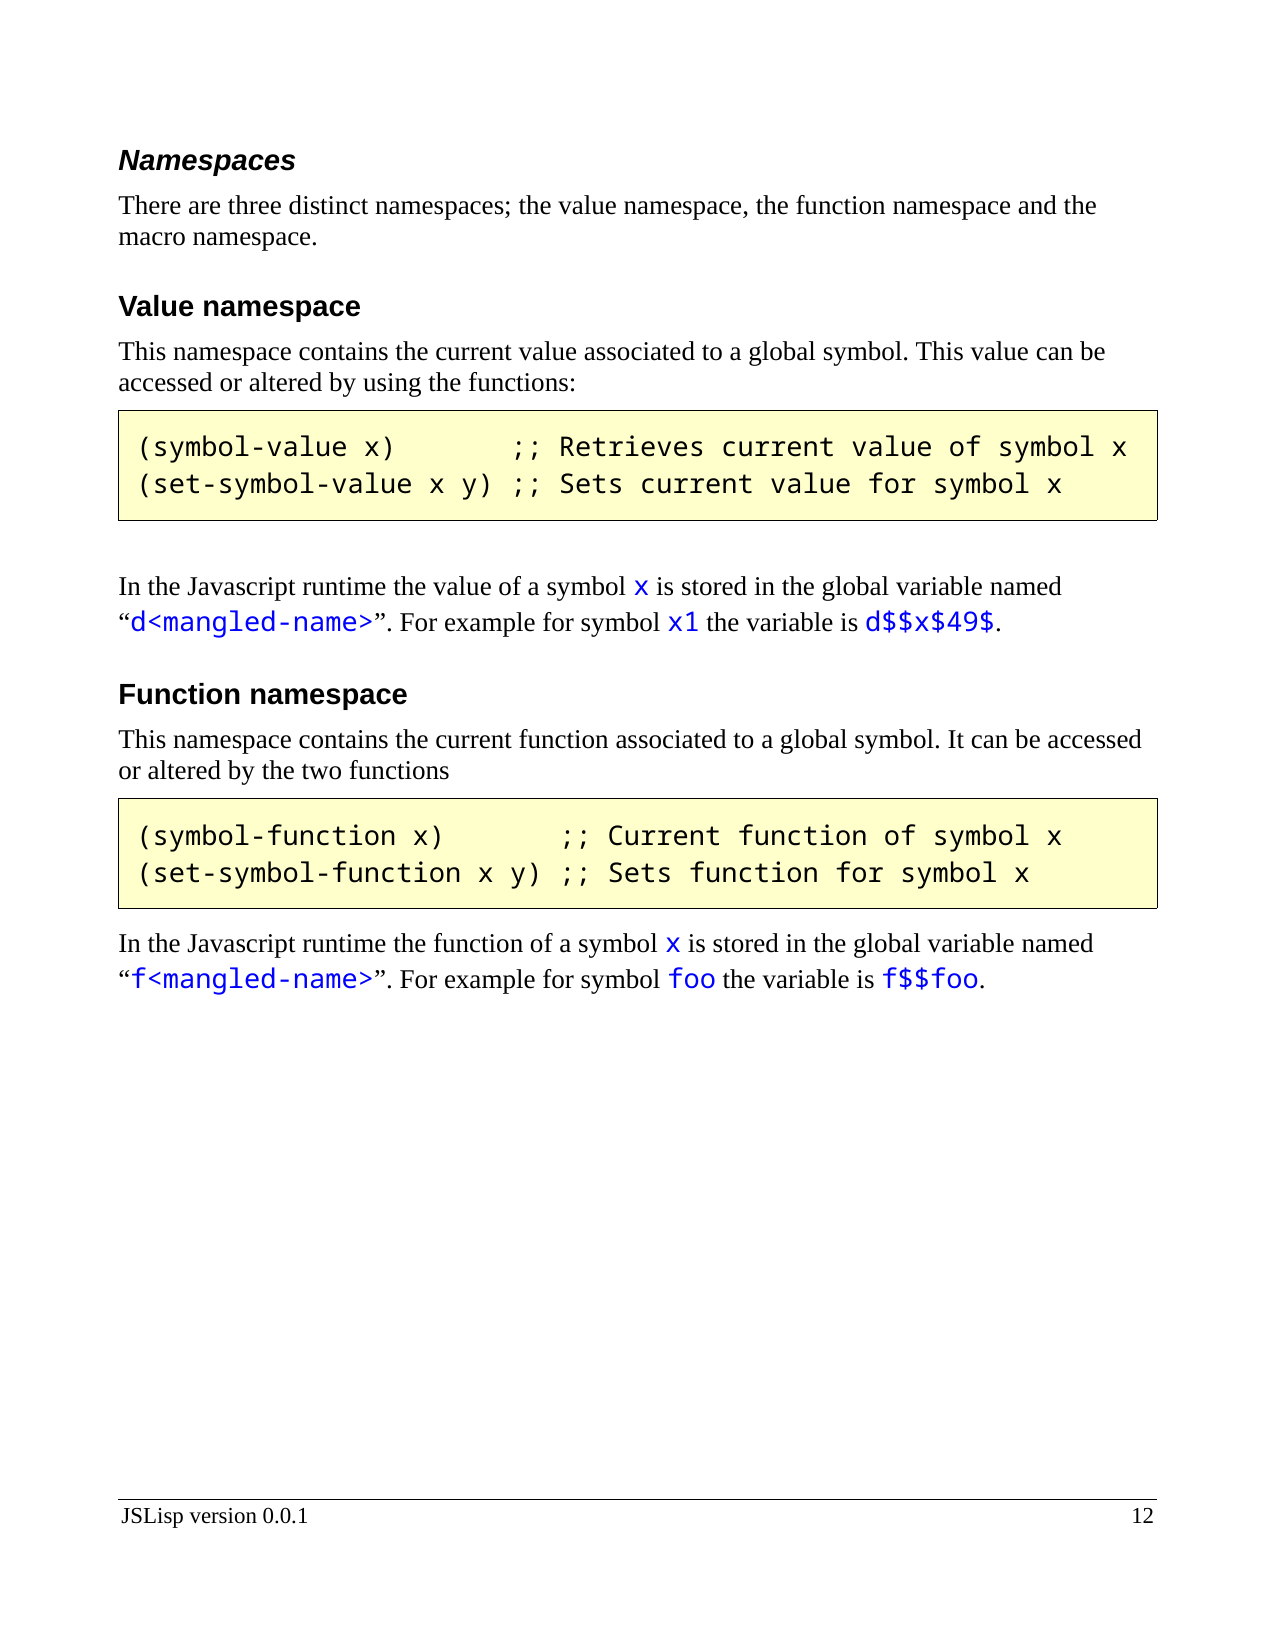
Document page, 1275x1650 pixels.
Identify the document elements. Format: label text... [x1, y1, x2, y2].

subtitle Function namespace [118, 677, 1157, 711]
subtitle Namespaces [118, 143, 1157, 177]
text In the Javascript runtime the function of a symbol x is stored in the global variable named “f<mangled-name>”. For example for symbol foo the variable is f$$foo. [118, 923, 1157, 997]
text In the Javascript runtime the value of a symbol x is stored in the global variable named “d<mangled-name>”. For example for symbol x1 the variable is d$$x$49$. [118, 535, 1157, 640]
subtitle Value namespace [118, 289, 1157, 322]
text This namespace contains the current value associated to a global symbol. This value can be accessed or altered by using the functions: [118, 335, 1157, 397]
text There are three distinct namespaces; the value namespace, the function namespace and the macro namespace. [118, 189, 1157, 251]
text This namespace contains the current function associated to a global symbol. It can be accessed or altered by the two functions [118, 723, 1157, 786]
text (symbol-value x) ;; Retrieves current value of symbol x (set-symbol-value x y) ;; Sets current value for symbol x [119, 411, 1157, 520]
text (symbol-function x) ;; Current function of symbol x (set-symbol-function x y) ;; Sets function for symbol x [119, 799, 1157, 908]
